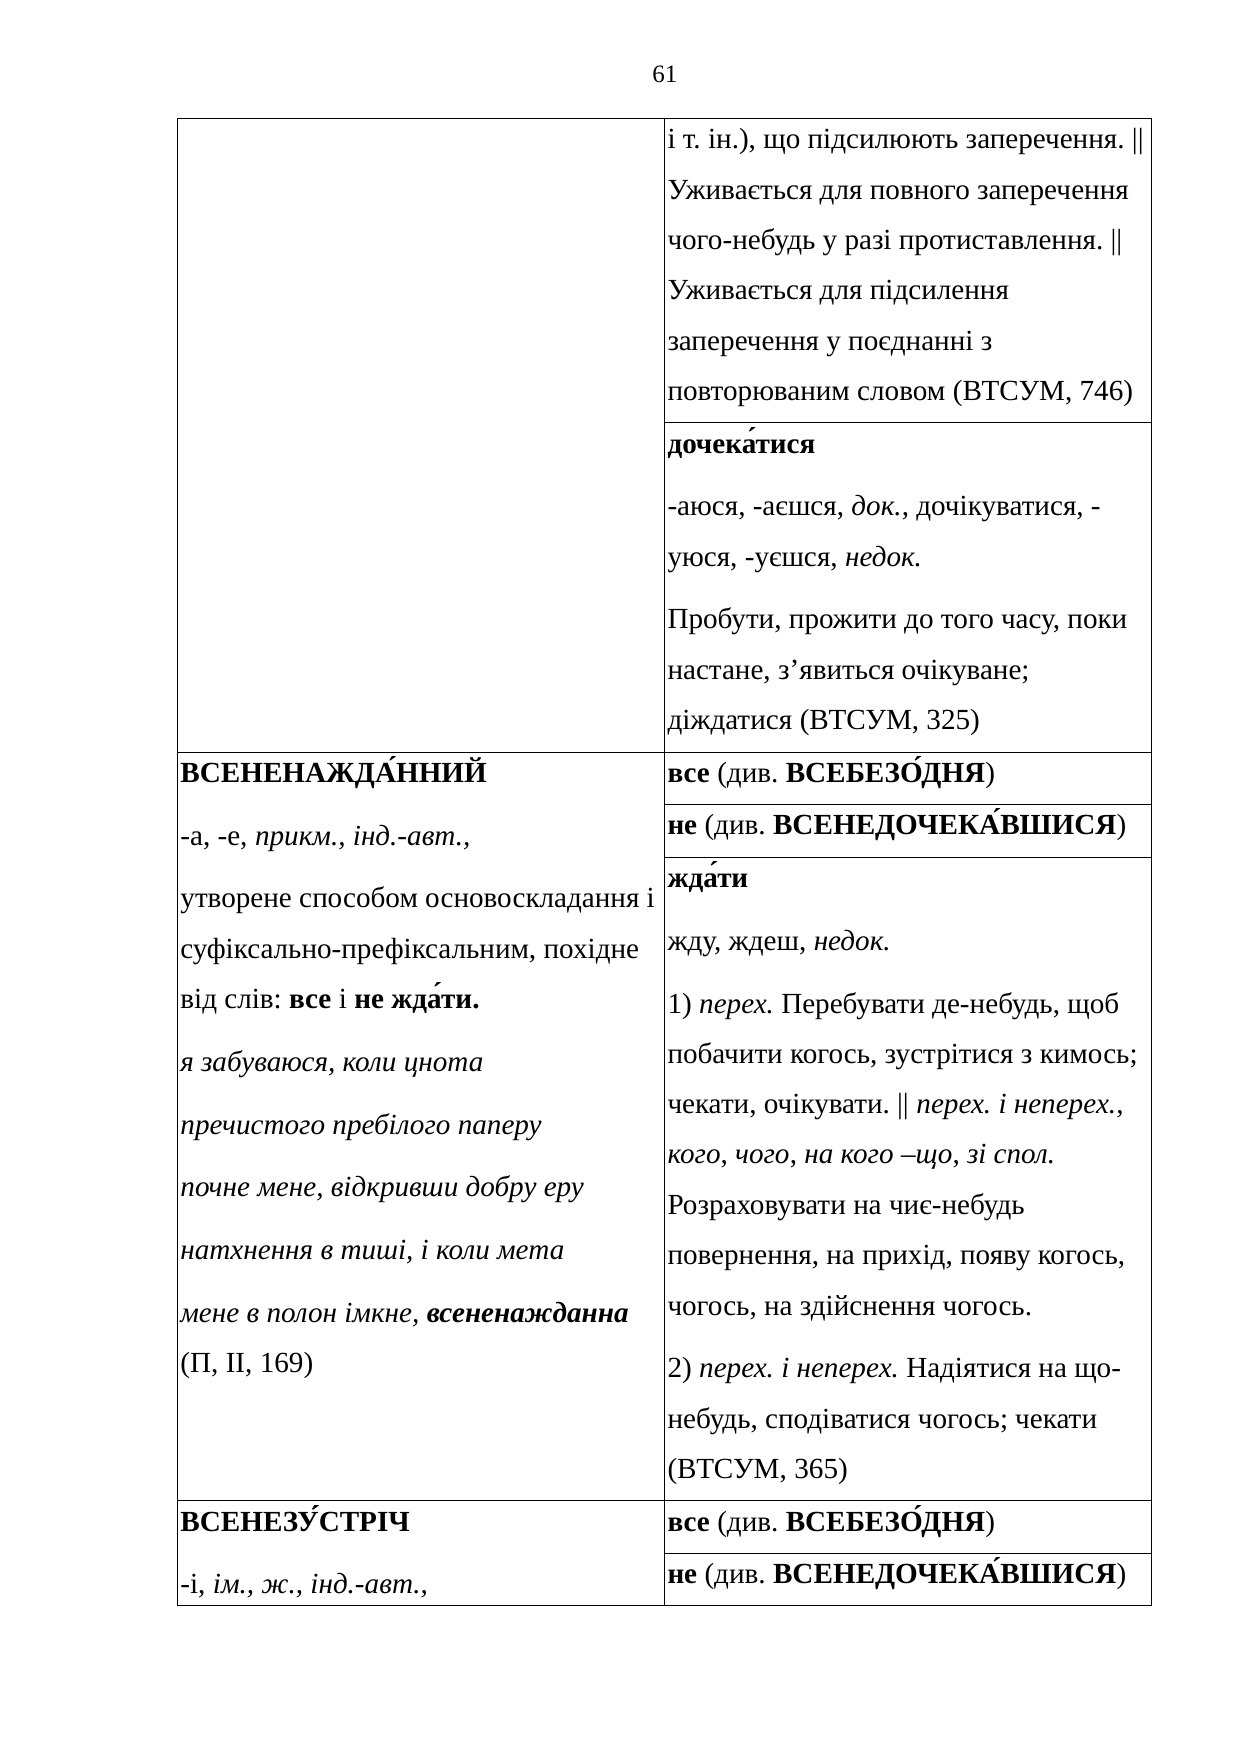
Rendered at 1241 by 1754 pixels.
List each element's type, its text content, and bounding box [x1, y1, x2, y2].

table_cell жда́ти жду, ждеш, недок. 1) перех. Перебувати де-небудь, щоб побачити когось, зустрітися з кимось; чекати, очікувати. || перех. і неперех., кого, чого, на кого –що, зі спол. Розраховувати на чиє-небудь повернення, на прихід, появу когось, чогось, на здійснення чогось. 2) перех. і неперех. Надіятися на що-небудь, сподіватися чогось; чекати (ВТСУМ, 365) [665, 858, 1151, 1500]
table_cell не (див. ВСЕНЕДОЧЕКА́ВШИСЯ) [665, 1554, 1151, 1605]
table_cell все (див. ВСЕБЕЗО́ДНЯ) [665, 1501, 1151, 1553]
table_cell ВСЕНЕЗУ́́СТРІЧ -і, ім., ж., інд.-авт., [178, 1501, 664, 1605]
table_cell і т. ін.), що підсилюють заперечення. || Уживається для повного заперечення чого-небудь у разі протиставлення. || Уживається для підсилення заперечення у поєднанні з повторюваним словом (ВТСУМ, 746) [665, 119, 1151, 422]
table_cell [178, 119, 664, 751]
table_cell дочека́тися -аюся, -аєшся, док., дочікуватися, -уюся, -уєшся, недок. Пробути, прожити до того часу, поки настане, з’явиться очікуване; діждатися (ВТСУМ, 325) [665, 423, 1151, 751]
table_cell ВСЕНЕНАЖДА́ННИЙ -а, -е, прикм., інд.-авт., утворене способом основоскладання і суфіксально-префіксальним, похідне від слів: все і не жда́ти. я забуваюся, коли цнота пречистого пребілого паперу почне мене, відкривши добру еру натхнення в тиші, і коли мета мене в полон імкне, всененажданна (П, ІІ, 169) [178, 753, 664, 1500]
table_cell все (див. ВСЕБЕЗО́ДНЯ) [665, 753, 1151, 804]
table_cell не (див. ВСЕНЕДОЧЕКА́ВШИСЯ) [665, 805, 1151, 857]
